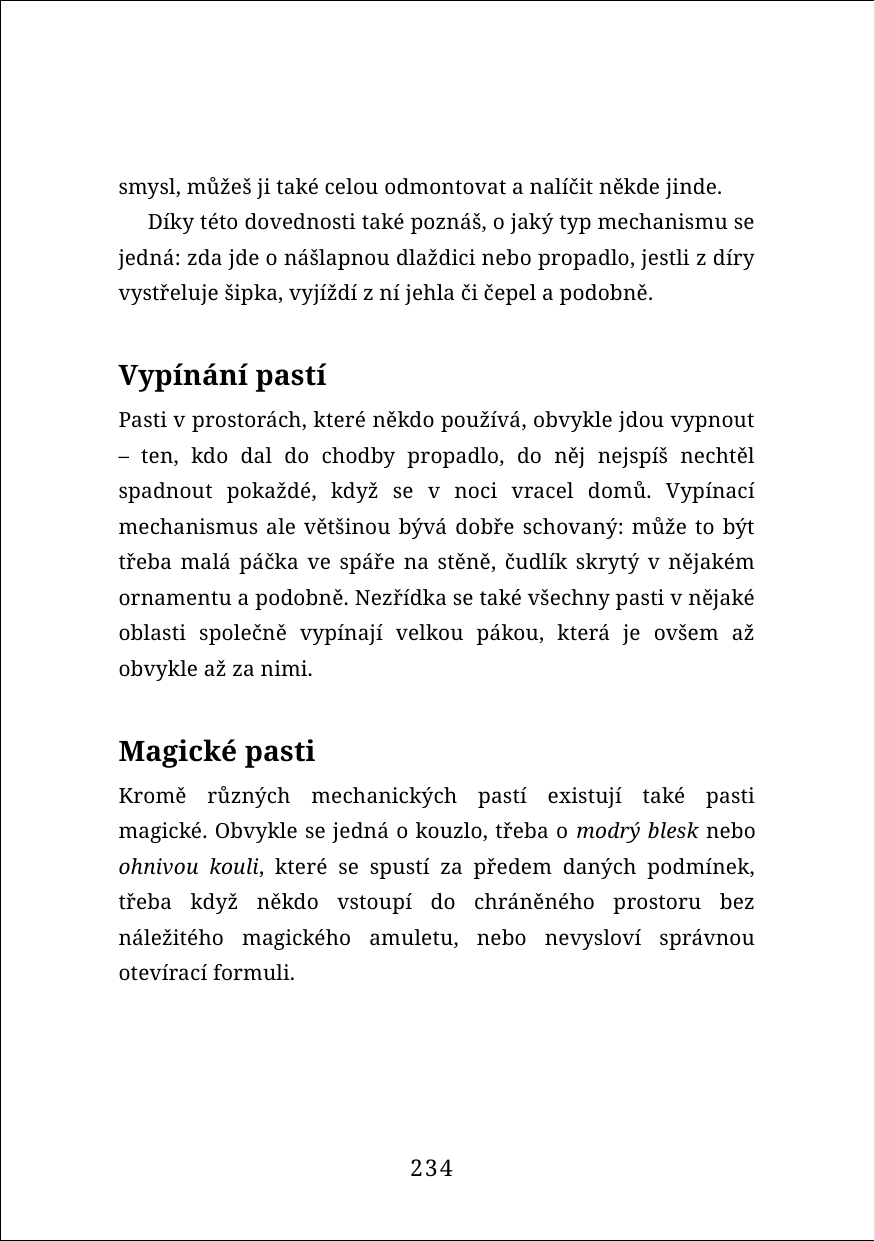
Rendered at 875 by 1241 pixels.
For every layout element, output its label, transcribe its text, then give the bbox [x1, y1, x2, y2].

text smysl, můžeš ji také celou odmontovat a nalíčit někde jinde. Díky této dovednosti také poznáš, o jaký typ mechanismu se jedná: zda jde o nášlapnou dlaždici nebo propadlo, jestli z díry vystřeluje šipka, vyjíždí z ní jehla či čepel a podobně. [118, 172, 756, 307]
text Pasti v prostorách, které někdo používá, obvykle jdou vypnout – ten, kdo dal do chodby propadlo, do něj nejspíš nechtěl spadnout pokaždé, když se v noci vracel domů. Vypínací mechanismus ale většinou bývá dobře schovaný: může to být třeba malá páčka ve spáře na stěně, čudlík skrytý v nějakém ornamentu a podobně. Nezřídka se také všechny pasti v nějaké oblasti společně vypínají velkou pákou, která je ovšem až obvykle až za nimi. [118, 405, 756, 682]
subtitle Magické pasti [118, 731, 756, 769]
subtitle Vypínání pastí [118, 355, 756, 393]
text Kromě různých mechanických pastí existují také pasti magické. Obvykle se jedná o kouzlo, třeba o modrý blesk nebo ohnivou kouli, které se spustí za předem daných podmínek, třeba když někdo vstoupí do chráněného prostoru bez náležitého magického amuletu, nebo nevysloví správnou otevírací formuli. [118, 781, 756, 987]
